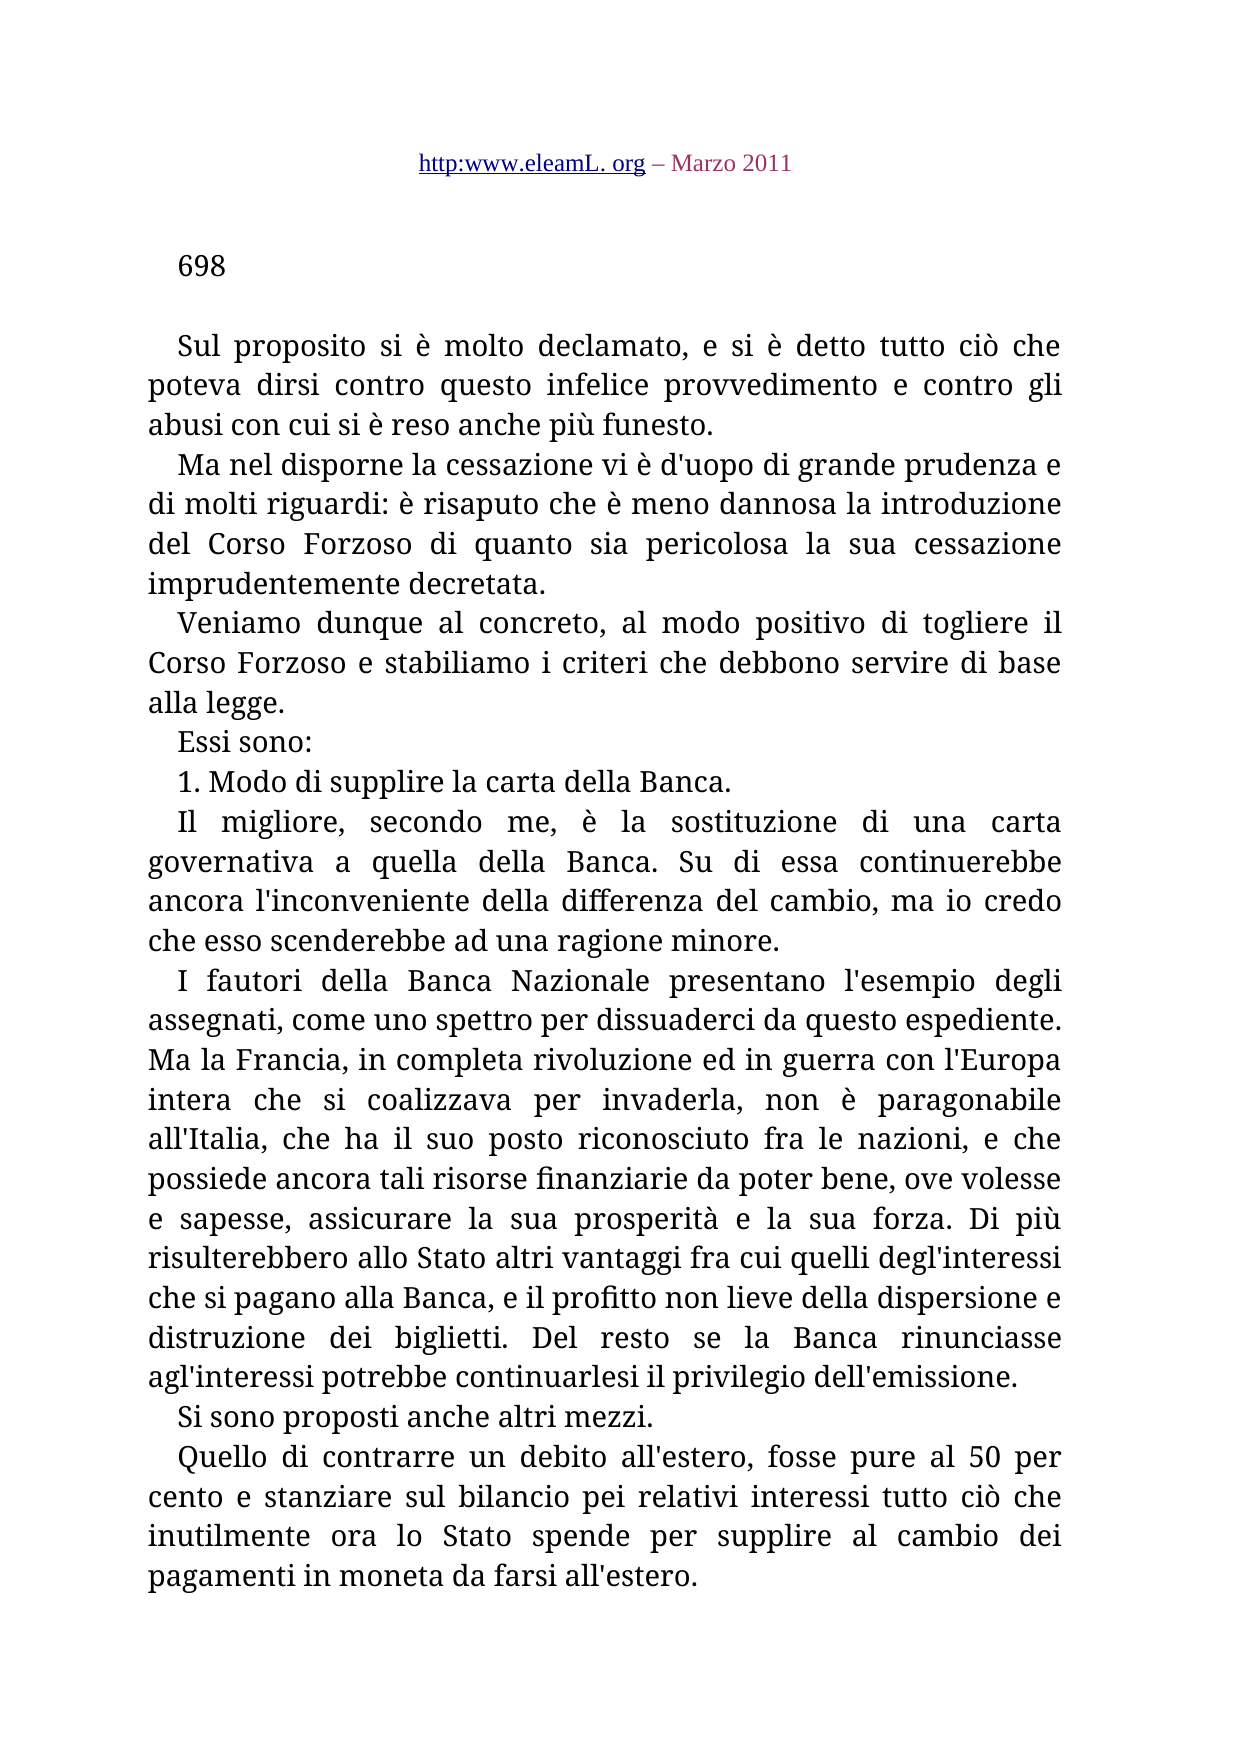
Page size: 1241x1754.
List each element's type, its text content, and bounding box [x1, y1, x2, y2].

text Quello di contrarre un debito all'estero, fosse pure al 50 per cento e stanziare sul bilancio pei relativi interessi tutto ciò che inutilmente ora lo Stato spende per supplire al cambio dei pagamenti in moneta da farsi all'estero. [148, 1436, 1063, 1595]
text Veniamo dunque al concreto, al modo positivo di togliere il Corso Forzoso e stabiliamo i criteri che debbono servire di base alla legge. [148, 603, 1063, 722]
text 698 [148, 246, 1063, 285]
text Ma nel disporne la cessazione vi è d'uopo di grande prudenza e di molti riguardi: è risaputo che è meno dannosa la introduzione del Corso Forzoso di quanto sia pericolosa la sua cessazione imprudentemente decretata. [148, 444, 1063, 603]
text Essi sono: [148, 722, 1063, 761]
text Sul proposito si è molto declamato, e si è detto tutto ciò che poteva dirsi contro questo infelice provvedimento e contro gli abusi con cui si è reso anche più funesto. [148, 325, 1063, 444]
text 1. Modo di supplire la carta della Banca. [148, 761, 1063, 801]
text I fautori della Banca Nazionale presentano l'esempio degli assegnati, come uno spettro per dissuaderci da questo espediente. Ma la Francia, in completa rivoluzione ed in guerra con l'Europa intera che si coalizzava per invaderla, non è paragonabile all'Italia, che ha il suo posto riconosciuto fra le nazioni, e che possiede ancora tali risorse finanziarie da poter bene, ove volesse e sapesse, assicurare la sua prosperità e la sua forza. Di più risulterebbero allo Stato altri vantaggi fra cui quelli degl'interessi che si pagano alla Banca, e il profitto non lieve della dispersione e distruzione dei biglietti. Del resto se la Banca rinunciasse agl'interessi potrebbe continuarlesi il privilegio dell'emissione. [148, 960, 1063, 1396]
text Il migliore, secondo me, è la sostituzione di una carta governativa a quella della Banca. Su di essa continuerebbe ancora l'inconveniente della differenza del cambio, ma io credo che esso scenderebbe ad una ragione minore. [148, 801, 1063, 960]
text Si sono proposti anche altri mezzi. [148, 1396, 1063, 1436]
